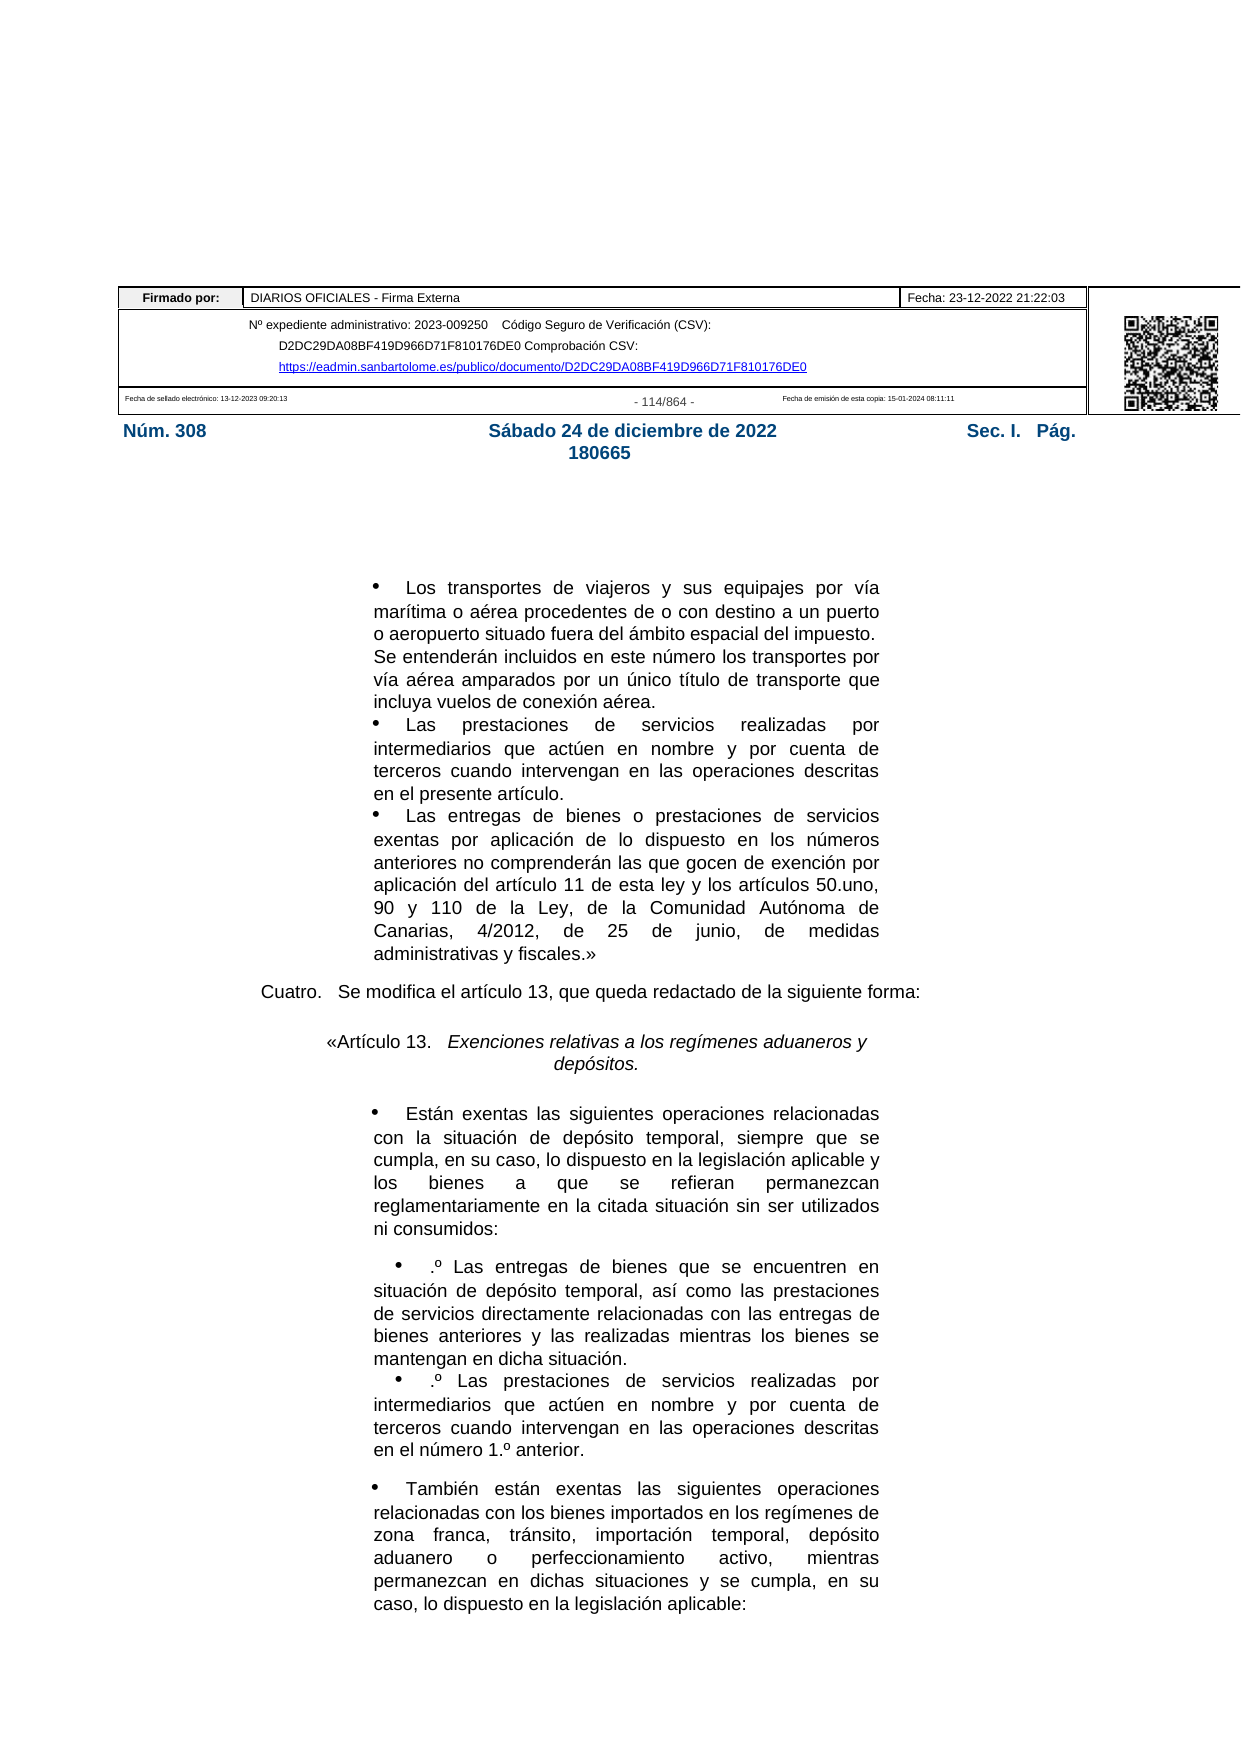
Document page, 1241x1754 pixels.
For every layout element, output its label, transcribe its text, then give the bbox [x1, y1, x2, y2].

table_header Fecha: 23-12-2022 21:22:03 [901, 288, 1086, 307]
list Están exentas las siguientes operaciones relacionadas con la situación de depósito temporal, siempre que se cumpla, en su caso, lo dispuesto en la legislación aplicable y los bienes a que se refieran permanezcan reglamentariamente en la citada situación sin ser utilizados ni consumidos: [338, 1103, 879, 1239]
table_cell Fecha de sellado electrónico: 13-12-2023 09:20:13 - 114/864 - Fecha de emisión de esta copia: 15-01-2024 08:11:11 [119, 388, 1086, 414]
list Las prestaciones de servicios realizadas por intermediarios que actúen en nombre y por cuenta de terceros cuando intervengan en las operaciones descritas en el presente artículo. [339, 714, 879, 804]
table_cell Nº expediente administrativo: 2023-009250 Código Seguro de Verificación (CSV): D2DC29DA08BF419D966D71F810176DE0 Comprobación CSV: https://eadmin.sanbartolome.es/publico/documento/D2DC29DA08BF419D966D71F810176DE0 [119, 310, 1086, 386]
table_header DIARIOS OFICIALES - Firma Externa [244, 288, 899, 307]
text Se entenderán incluidos en este número los transportes por vía aérea amparados por un único título de transporte que incluya vuelos de conexión aérea. [373, 646, 880, 713]
list .º Las entregas de bienes que se encuentren en situación de depósito temporal, así como las prestaciones de servicios directamente relacionadas con las entregas de bienes anteriores y las realizadas mientras los bienes se mantengan en dicha situación. [338, 1256, 880, 1369]
text «Artículo 13. Exenciones relativas a los regímenes aduaneros y depósitos. [316, 1031, 878, 1074]
table_header Firmado por: [119, 288, 242, 305]
list También están exentas las siguientes operaciones relacionadas con los bienes importados en los regímenes de zona franca, tránsito, importación temporal, depósito aduanero o perfeccionamiento activo, mientras permanezcan en dichas situaciones y se cumpla, en su caso, lo dispuesto en la legislación aplicable: [338, 1478, 879, 1614]
list Las entregas de bienes o prestaciones de servicios exentas por aplicación de lo dispuesto en los números anteriores no comprenderán las que gocen de exención por aplicación del artículo 11 de esta ley y los artículos 50.uno, 90 y 110 de la Ley, de la Comunidad Autónoma de Canarias, 4/2012, de 25 de junio, de medidas administrativas y fiscales.» [339, 805, 879, 964]
table_header [1089, 288, 1240, 414]
text Cuatro. Se modifica el artículo 13, que queda redactado de la siguiente forma: [118, 981, 1063, 1003]
list .º Las prestaciones de servicios realizadas por intermediarios que actúen en nombre y por cuenta de terceros cuando intervengan en las operaciones descritas en el número 1.º anterior. [338, 1370, 879, 1461]
list Los transportes de viajeros y sus equipajes por vía marítima o aérea procedentes de o con destino a un puerto o aeropuerto situado fuera del ámbito espacial del impuesto. [339, 577, 880, 645]
text Núm. 308 Sábado 24 de diciembre de 2022 Sec. I. Pág. 180665 [118, 420, 1081, 463]
